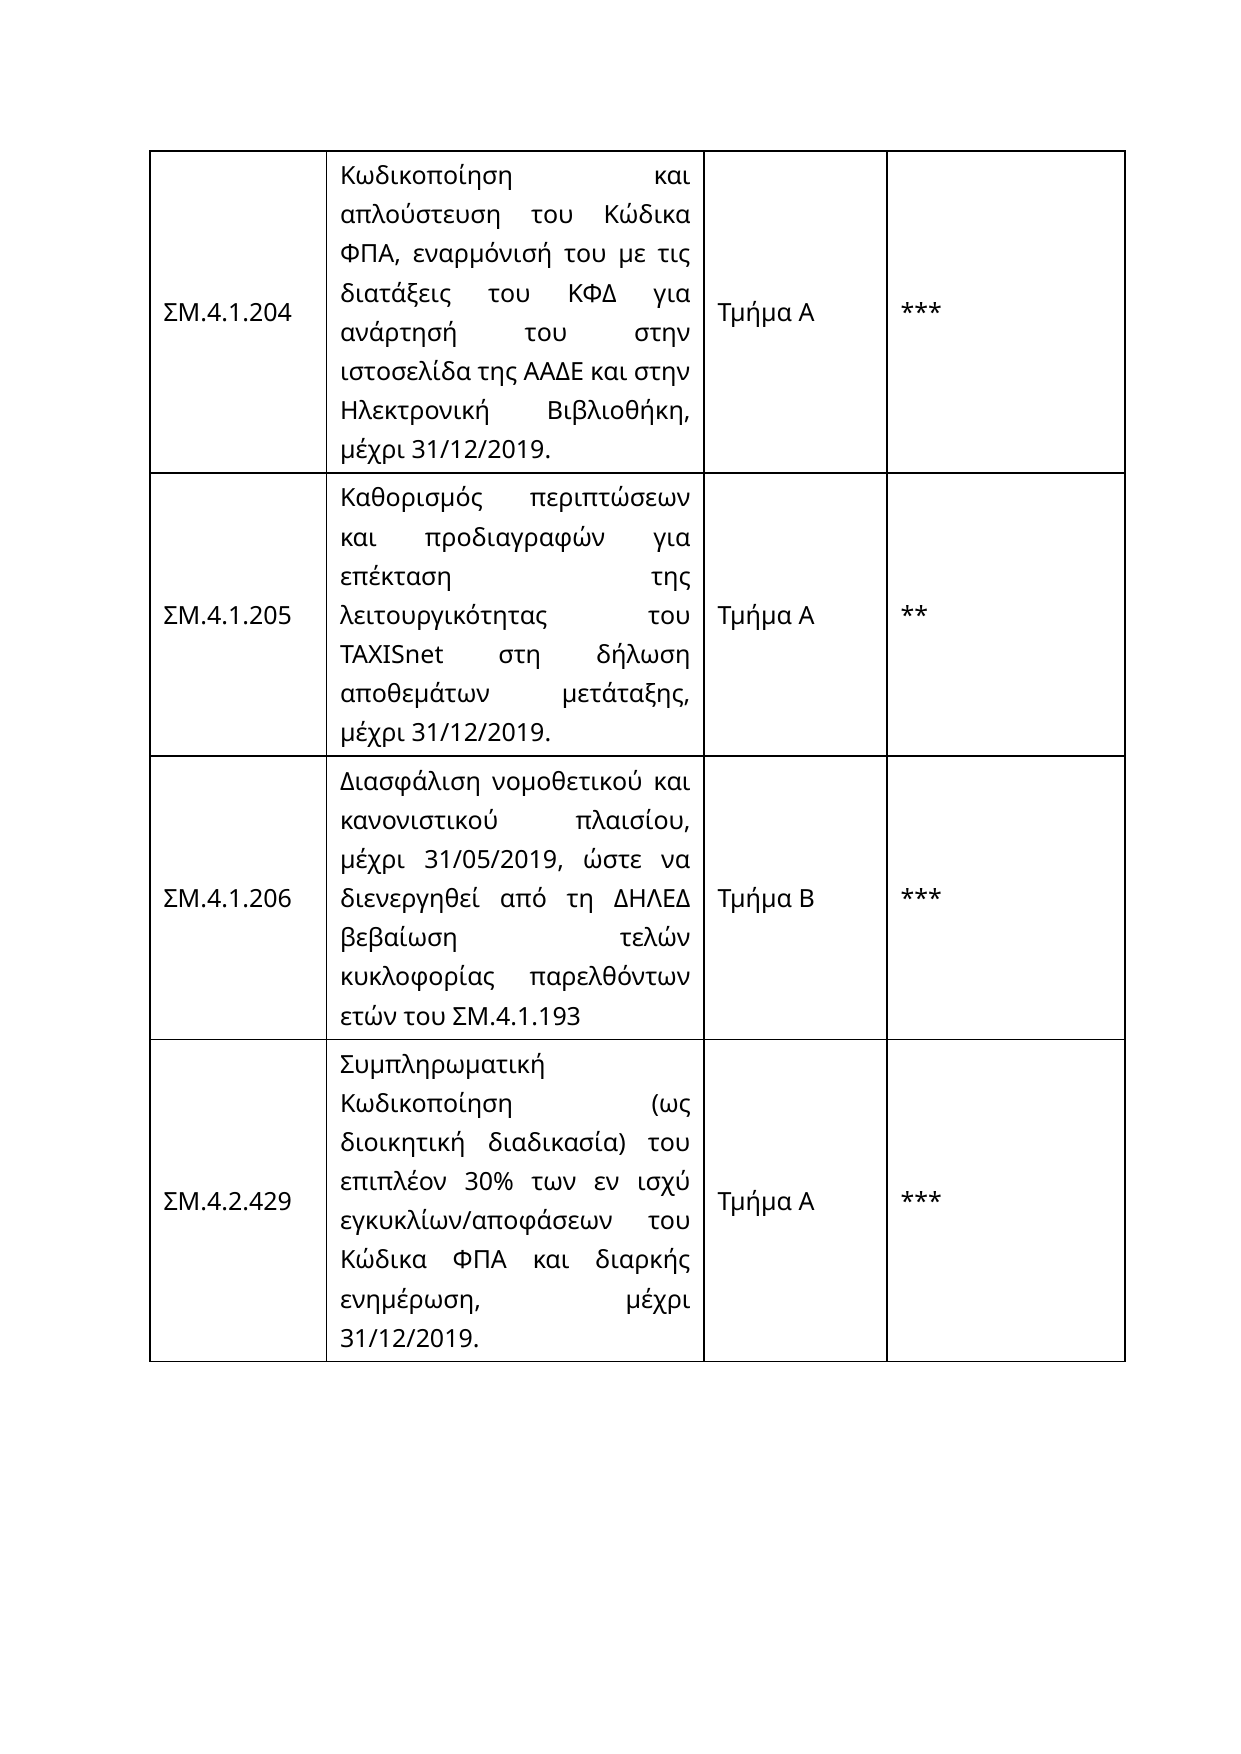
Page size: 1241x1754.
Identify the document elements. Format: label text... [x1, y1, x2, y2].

table_cell Τμήμα Α [705, 152, 886, 472]
table_cell ΣΜ.4.1.206 [151, 757, 326, 1038]
table_cell *** [888, 1040, 1124, 1361]
table_cell ΣΜ.4.2.429 [151, 1040, 326, 1361]
table_cell Διασφάλιση νομοθετικού και κανονιστικού πλαισίου, μέχρι 31/05/2019, ώστε να διενεργηθεί από τη ΔΗΛΕΔ βεβαίωση τελών κυκλοφορίας παρελθόντων ετών του ΣΜ.4.1.193 [327, 757, 703, 1038]
table_cell Τμήμα Α [705, 1040, 886, 1361]
table_cell Καθορισμός περιπτώσεων και προδιαγραφών για επέκταση της λειτουργικότητας του TAXISnet στη δήλωση αποθεμάτων μετάταξης, μέχρι 31/12/2019. [327, 474, 703, 755]
table_cell Τμήμα Α [705, 474, 886, 755]
table_cell Συμπληρωματική Κωδικοποίηση (ως διοικητική διαδικασία) του επιπλέον 30% των εν ισχύ εγκυκλίων/αποφάσεων του Κώδικα ΦΠΑ και διαρκής ενημέρωση, μέχρι 31/12/2019. [327, 1040, 703, 1361]
table_cell Κωδικοποίηση και απλούστευση του Κώδικα ΦΠΑ, εναρμόνισή του με τις διατάξεις του ΚΦΔ για ανάρτησή του στην ιστοσελίδα της ΑΑΔΕ και στην Ηλεκτρονική Βιβλιοθήκη, μέχρι 31/12/2019. [327, 152, 703, 472]
table_cell ** [888, 474, 1124, 755]
table_cell Τμήμα Β [705, 757, 886, 1038]
table_cell ΣΜ.4.1.205 [151, 474, 326, 755]
table_cell *** [888, 152, 1124, 472]
table_cell ΣΜ.4.1.204 [151, 152, 326, 472]
table_cell *** [888, 757, 1124, 1038]
